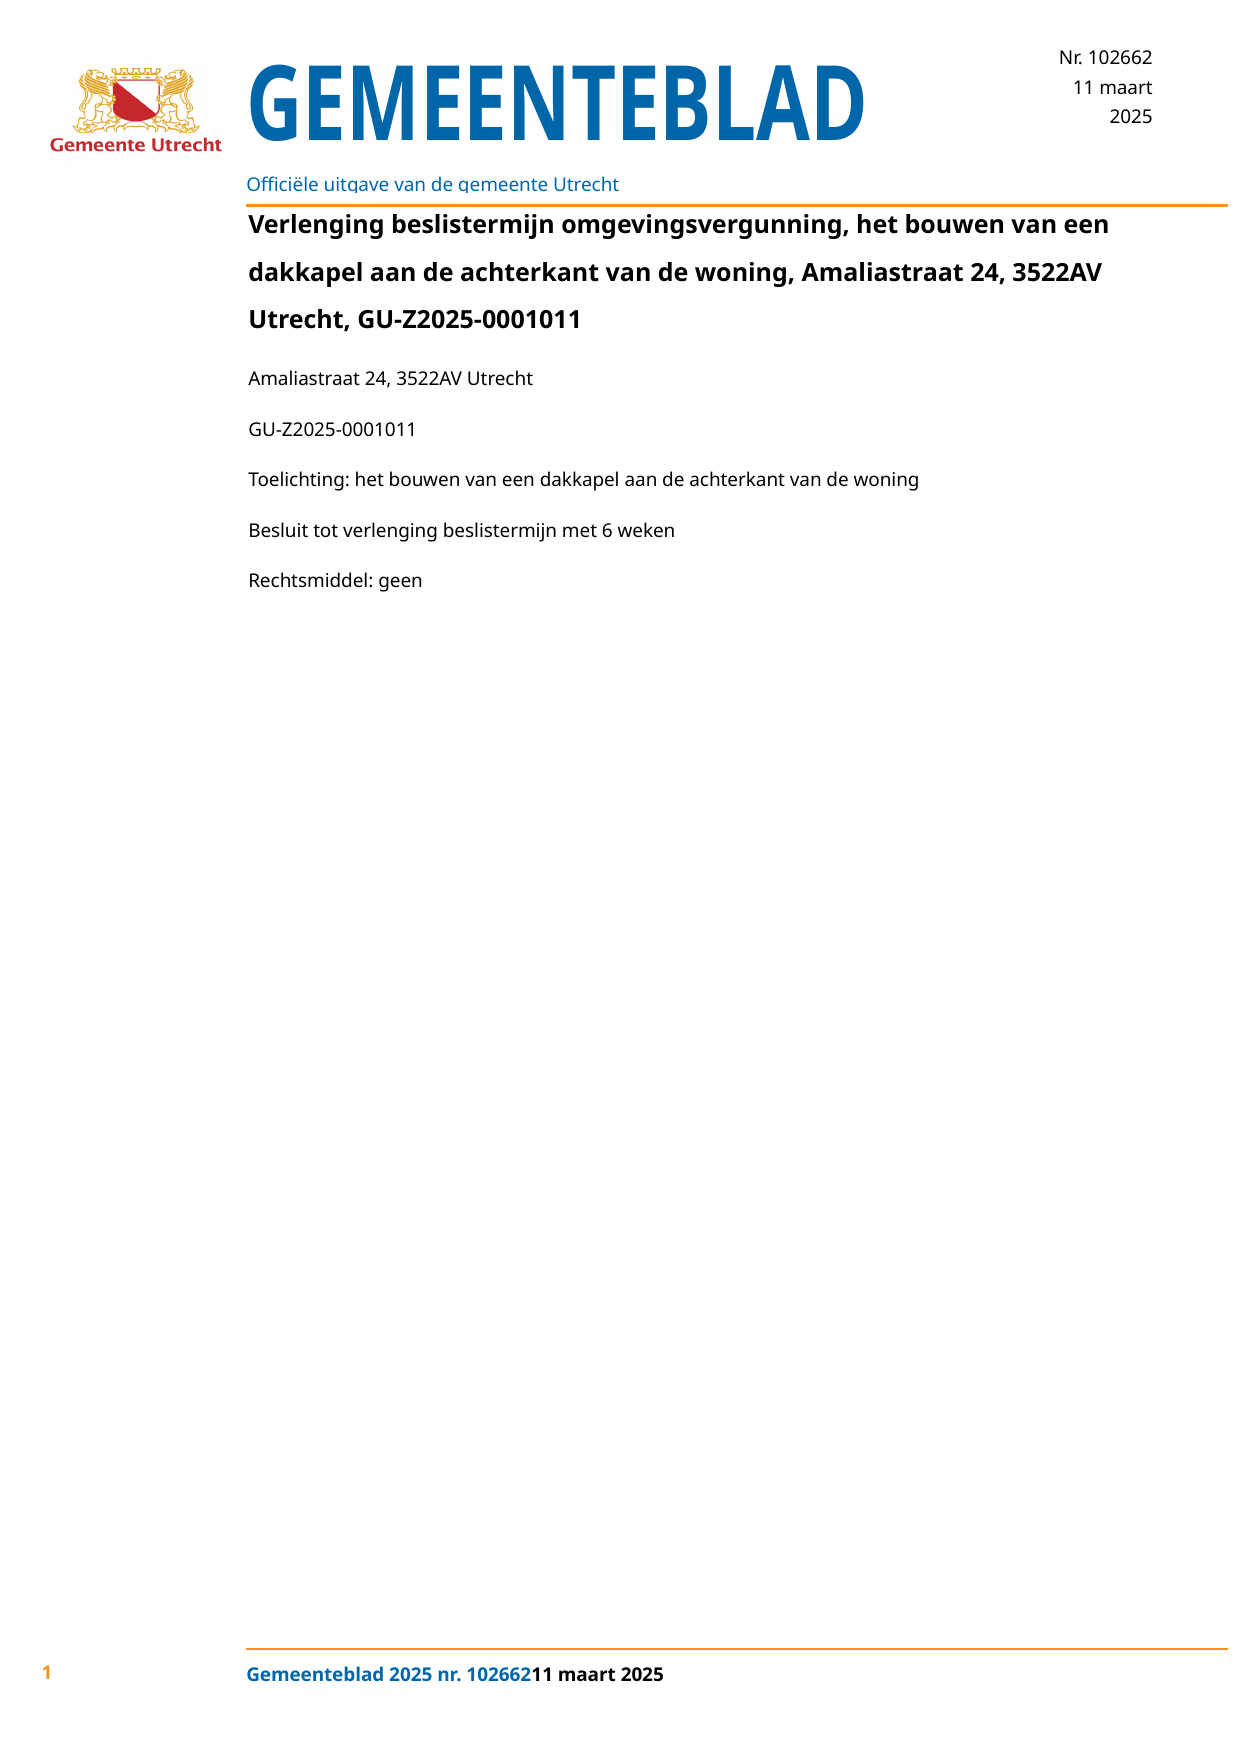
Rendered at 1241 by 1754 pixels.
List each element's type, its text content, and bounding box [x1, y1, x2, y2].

picture [41, 47, 231, 172]
text Verlenging beslistermijn omgevingsvergunning, het bouwen van een dakkapel aan de achterkant van de woning, Amaliastraat 24, 3522AV Utrecht, GU-Z2025-0001011 [248, 207, 1152, 336]
text GU-Z2025-0001011 [248, 416, 1152, 442]
text Besluit tot verlenging beslistermijn met 6 weken [248, 517, 1152, 542]
text Toelichting: het bouwen van een dakkapel aan de achterkant van de woning [248, 466, 1152, 492]
text Rechtsmiddel: geen [248, 567, 1152, 593]
text Amaliastraat 24, 3522AV Utrecht [248, 366, 1152, 391]
